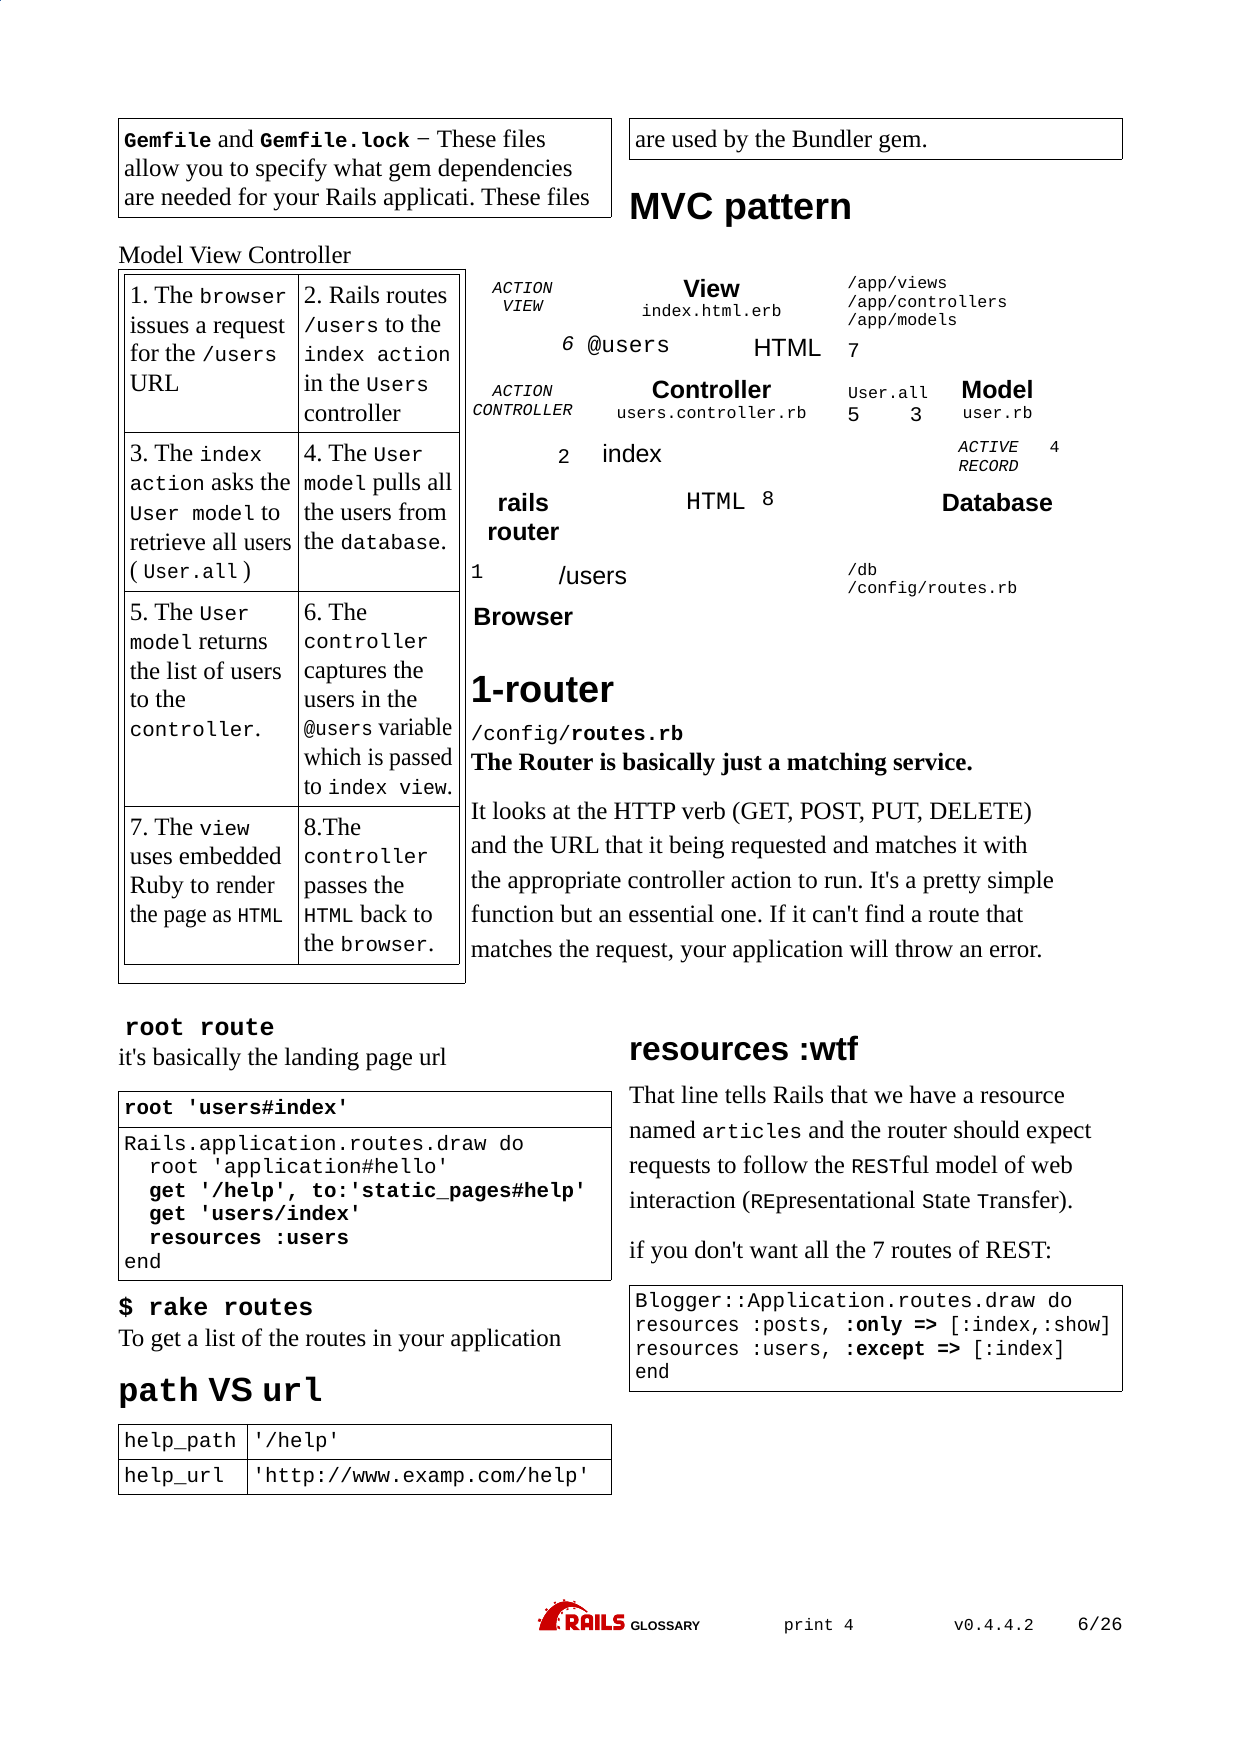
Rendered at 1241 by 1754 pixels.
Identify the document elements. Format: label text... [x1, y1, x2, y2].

table_cell index [581, 433, 676, 482]
table_cell [634, 483, 676, 555]
table_cell /db /config/routes.rb [841, 555, 1060, 636]
table_cell ACTIVE RECORD [935, 433, 1044, 482]
table_cell 6 [466, 328, 581, 370]
subtitle MVC pattern [629, 183, 1122, 227]
table_cell 4. The User model pulls all the users from the database. [299, 433, 459, 591]
table_cell 6. The controller captures the users in the @users variable which is passed to index view. [299, 592, 459, 806]
table_cell [634, 596, 676, 636]
text it's basically the landing page url [118, 1042, 611, 1071]
table_cell 'http://www.examp.com/help' [248, 1460, 611, 1494]
table_header root 'users#index' [119, 1092, 611, 1127]
table_header 2. Rails routes /users to the index action in the Users controller [299, 275, 459, 432]
table_cell [581, 596, 634, 636]
table_cell [676, 328, 733, 370]
table_cell Model user.rb [935, 370, 1060, 433]
table_cell [756, 433, 934, 482]
table_cell Database [935, 483, 1060, 555]
table_cell 7. The view uses embedded Ruby to render the page as HTML [125, 807, 298, 964]
table_cell [756, 555, 841, 596]
table_cell [466, 433, 552, 482]
table_cell ACTION CONTROLLER [466, 370, 581, 433]
table_cell 8.The controller passes the HTML back to the browser. [299, 807, 459, 964]
text Model View Controller [118, 240, 1122, 268]
table_cell [756, 596, 841, 636]
text if you don't want all the 7 routes of REST: [629, 1236, 1122, 1264]
subtitle $ rake routes [118, 1295, 611, 1323]
table_cell /users [552, 555, 634, 596]
table_cell User.all 5 3 [841, 370, 934, 433]
table_cell @users [581, 328, 676, 370]
table_cell [733, 555, 756, 596]
table_cell 1 [466, 555, 552, 596]
table_header ACTION VIEW [466, 269, 581, 328]
table_header 1. The browser issues a request for the /users URL [125, 275, 298, 432]
table_header Blogger::Application.routes.draw do resources :posts, :only => [:index,:show] resources :users, :except => [:index] end [630, 1286, 1122, 1391]
text That line tells Rails that we have a resource named articles and the router should expect requests to follow the RESTful model of web interaction (REpresentational State Transfer). [629, 1080, 1122, 1215]
table_cell help_url [119, 1460, 247, 1494]
table_cell [676, 555, 733, 596]
table_cell 5. The User model returns the list of users to the controller. [125, 592, 298, 806]
table_header '/help' [248, 1425, 611, 1459]
table_header View index.html.erb [581, 269, 841, 328]
table_cell [676, 433, 733, 482]
text root route [118, 1012, 611, 1042]
table_header [119, 270, 465, 983]
table_cell 1-router /config/routes.rb The Router is basically just a matching service. It looks at the HTTP verb (GET, POST, PUT, DELETE) and the URL that it being requested and matches it with the appropriate controller action to run. It's a pretty simple function but an essential one. If it can't find a route that matches the request, your application will throw an error. [466, 636, 1060, 983]
table_cell [733, 596, 756, 636]
subtitle path VS url [118, 1370, 611, 1411]
table_cell Controller users.controller.rb [581, 370, 841, 433]
table_cell rails router [466, 483, 581, 555]
table_cell 3. The index action asks the User model to retrieve all users ( User.all ) [125, 433, 298, 591]
subtitle resources :wtf [629, 1029, 1122, 1068]
table_cell HTML [676, 483, 756, 555]
table_cell 4 [1044, 433, 1060, 482]
table_header /app/views /app/controllers /app/models 7 [841, 269, 1060, 370]
table_header help_path [119, 1425, 247, 1459]
table_cell 2 [552, 433, 581, 482]
table_cell [733, 433, 756, 482]
text To get a list of the routes in your application [118, 1323, 611, 1352]
table_cell [581, 483, 634, 555]
table_cell HTML [733, 328, 841, 370]
table_cell are used by the Bundler gem. [630, 119, 1122, 158]
table_cell 8 [756, 483, 934, 555]
table_cell Browser [466, 596, 581, 636]
table_cell Gemfile and Gemfile.lock − These files allow you to specify what gem dependencies are needed for your Rails applicati. These files [119, 119, 611, 217]
table_cell Rails.application.routes.draw do root 'application#hello' get '/help', to:'static_pages#help' get 'users/index' resources :users end [119, 1128, 611, 1280]
table_cell [676, 596, 733, 636]
table_cell [634, 555, 676, 596]
